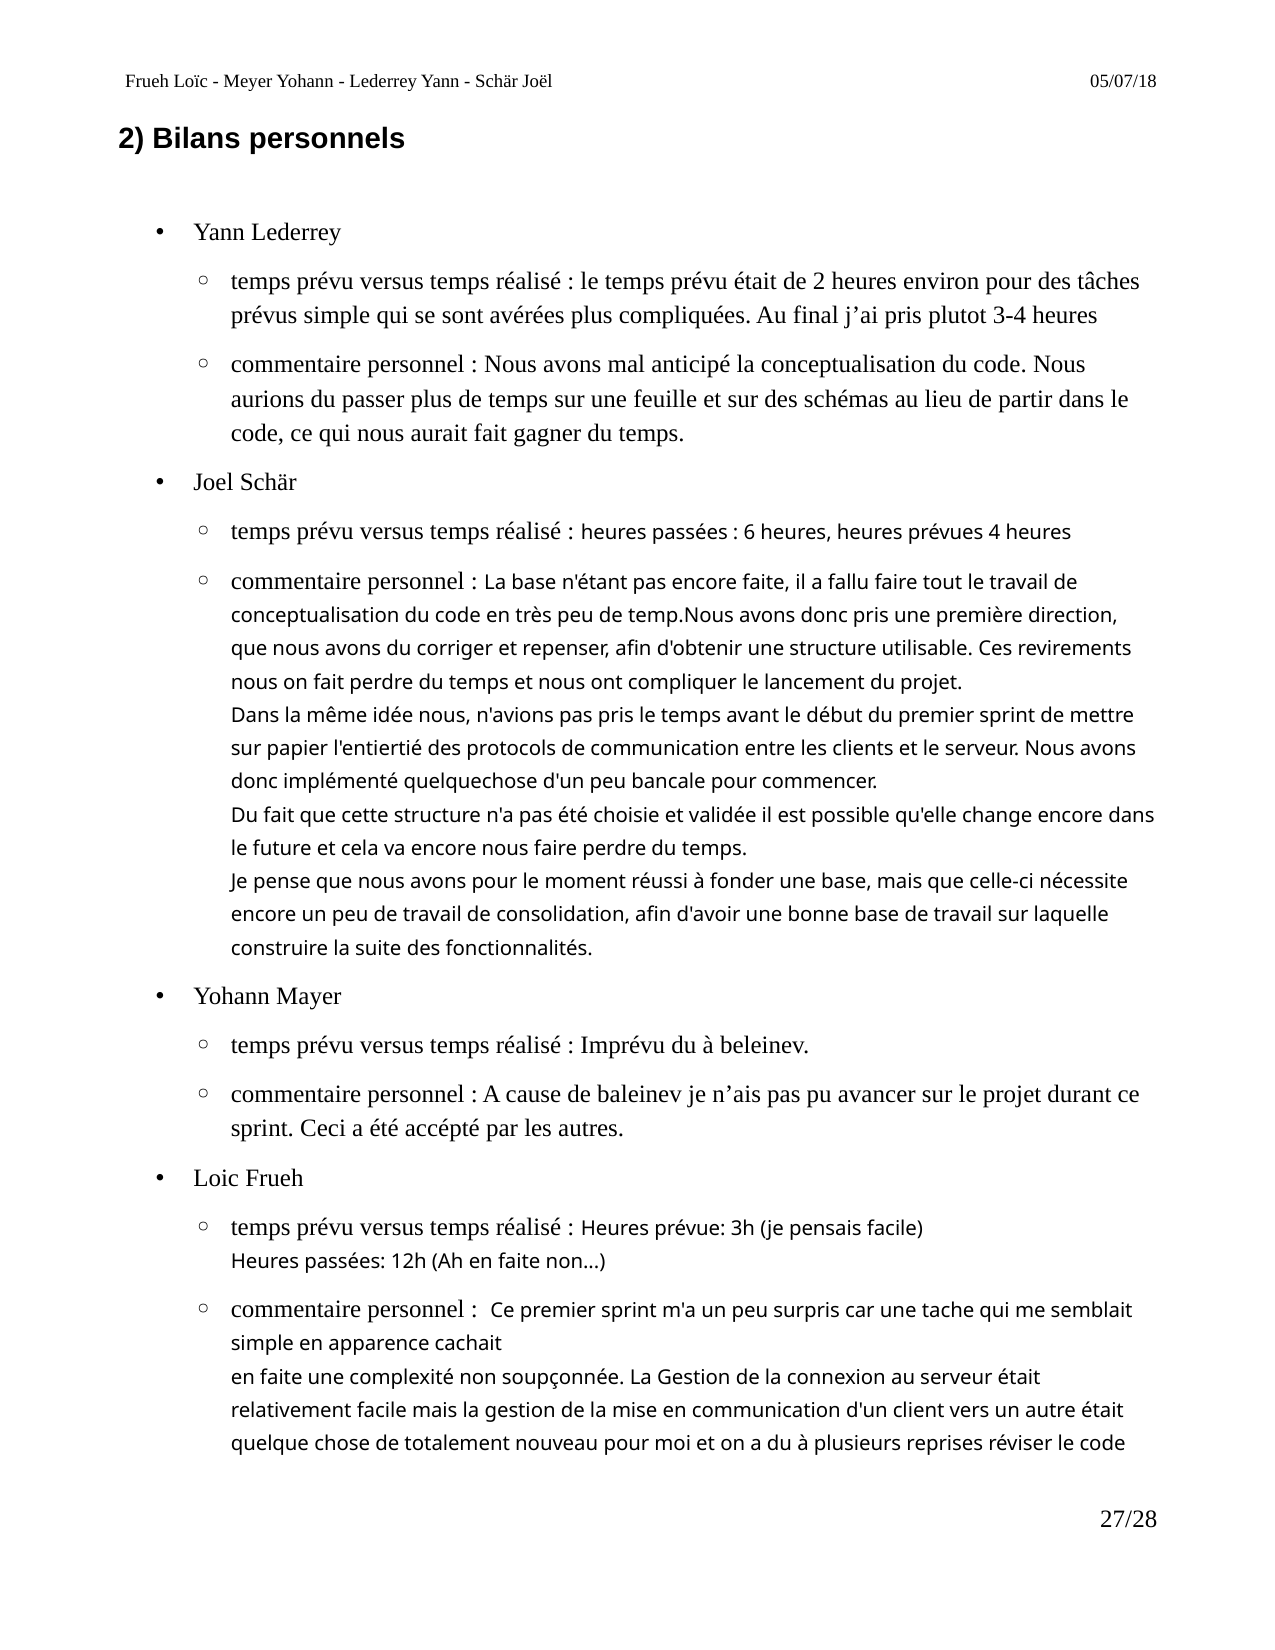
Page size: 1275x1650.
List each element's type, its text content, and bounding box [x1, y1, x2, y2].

list temps prévu versus temps réalisé : Heures prévue: 3h (je pensais facile) Heures passées: 12h (Ah en faite non...) [193, 1212, 1157, 1274]
list Yann Lederrey [156, 217, 1157, 245]
list Yohann Mayer [156, 981, 1157, 1010]
list commentaire personnel : Ce premier sprint m'a un peu surpris car une tache qui me semblait simple en apparence cachait en faite une complexité non soupçonnée. La Gestion de la connexion au serveur était relativement facile mais la gestion de la mise en communication d'un client vers un autre était quelque chose de totalement nouveau pour moi et on a du à plusieurs reprises réviser le code [193, 1294, 1157, 1456]
subtitle 2) Bilans personnels [118, 121, 1157, 155]
list commentaire personnel : A cause de baleinev je n’ais pas pu avancer sur le projet durant ce sprint. Ceci a été accépté par les autres. [193, 1079, 1157, 1142]
list commentaire personnel : Nous avons mal anticipé la conceptualisation du code. Nous aurions du passer plus de temps sur une feuille et sur des schémas au lieu de partir dans le code, ce qui nous aurait fait gagner du temps. [193, 349, 1157, 447]
list temps prévu versus temps réalisé : Imprévu du à beleinev. [193, 1030, 1157, 1059]
list temps prévu versus temps réalisé : heures passées : 6 heures, heures prévues 4 heures [193, 516, 1157, 546]
list commentaire personnel : La base n'étant pas encore faite, il a fallu faire tout le travail de conceptualisation du code en très peu de temp.Nous avons donc pris une première direction, que nous avons du corriger et repenser, afin d'obtenir une structure utilisable. Ces revirements nous on fait perdre du temps et nous ont compliquer le lancement du projet. Dans la même idée nous, n'avions pas pris le temps avant le début du premier sprint de mettre sur papier l'entiertié des protocols de communication entre les clients et le serveur. Nous avons donc implémenté quelquechose d'un peu bancale pour commencer. Du fait que cette structure n'a pas été choisie et validée il est possible qu'elle change encore dans le future et cela va encore nous faire perdre du temps. Je pense que nous avons pour le moment réussi à fonder une base, mais que celle-ci nécessite encore un peu de travail de consolidation, afin d'avoir une bonne base de travail sur laquelle construire la suite des fonctionnalités. [193, 566, 1157, 961]
list Joel Schär [156, 467, 1157, 496]
list Loic Frueh [156, 1163, 1157, 1191]
list temps prévu versus temps réalisé : le temps prévu était de 2 heures environ pour des tâches prévus simple qui se sont avérées plus compliquées. Au final j’ai pris plutot 3-4 heures [193, 266, 1157, 329]
